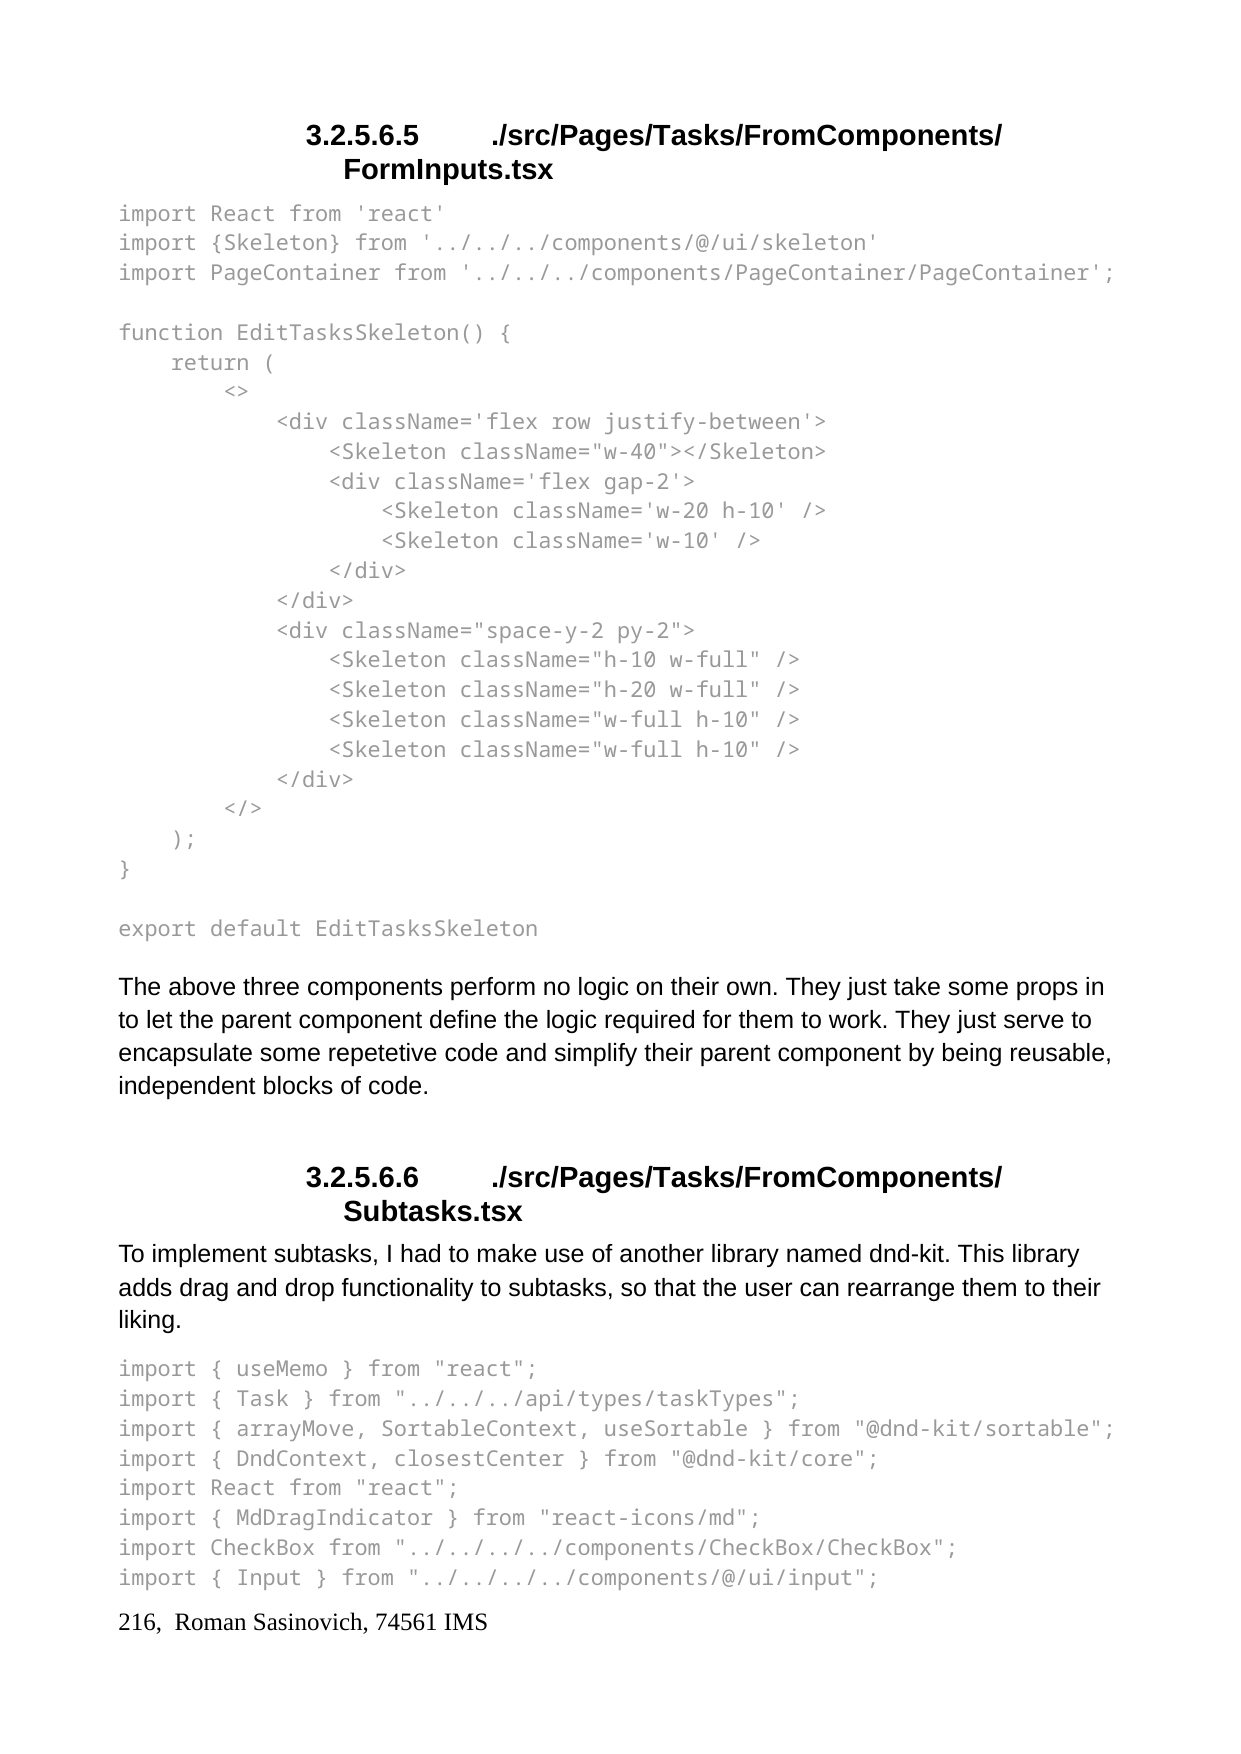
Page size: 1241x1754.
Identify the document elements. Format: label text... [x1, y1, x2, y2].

text <Skeleton className="w-full h-10" /> [118, 734, 1122, 764]
text import { useMemo } from "react"; [118, 1353, 1122, 1383]
text import PageContainer from '../../../components/PageContainer/PageContainer'; [118, 257, 1122, 287]
text </div> [118, 585, 1122, 615]
text </div> [118, 764, 1122, 793]
text <Skeleton className="h-20 w-full" /> [118, 674, 1122, 704]
text import CheckBox from "../../../../components/CheckBox/CheckBox"; [118, 1532, 1122, 1562]
text <> [118, 376, 1122, 406]
subtitle ./src/Pages/Tasks/FromComponents/Subtasks.tsx [306, 1160, 1122, 1227]
text </> [118, 793, 1122, 823]
text <div className='flex gap-2'> [118, 466, 1122, 496]
text <Skeleton className='w-20 h-10' /> [118, 496, 1122, 525]
text export default EditTasksSkeleton [118, 913, 1122, 942]
text function EditTasksSkeleton() { [118, 317, 1122, 347]
text import { Input } from "../../../../components/@/ui/input"; [118, 1562, 1122, 1591]
text <Skeleton className='w-10' /> [118, 525, 1122, 555]
text To implement subtasks, I had to make use of another library named dnd-kit. This library adds drag and drop functionality to subtasks, so that the user can rearrange them to their liking. [118, 1239, 1122, 1334]
text <div className="space-y-2 py-2"> [118, 615, 1122, 644]
text The above three components perform no logic on their own. They just take some props in to let the parent component define the logic required for them to work. They just serve to encapsulate some repetetive code and simplify their parent component by being reusable, independent blocks of code. [118, 972, 1122, 1100]
text return ( [118, 347, 1122, 376]
text import React from "react"; [118, 1472, 1122, 1502]
text import { Task } from "../../../api/types/taskTypes"; [118, 1383, 1122, 1413]
subtitle ./src/Pages/Tasks/FromComponents/FormInputs.tsx [306, 118, 1122, 185]
text <div className='flex row justify-between'> [118, 406, 1122, 436]
text </div> [118, 555, 1122, 585]
text import { arrayMove, SortableContext, useSortable } from "@dnd-kit/sortable"; [118, 1413, 1122, 1442]
text <Skeleton className="w-full h-10" /> [118, 704, 1122, 734]
text <Skeleton className="w-40"></Skeleton> [118, 436, 1122, 466]
text ); [118, 823, 1122, 853]
text } [118, 853, 1122, 883]
text import {Skeleton} from '../../../components/@/ui/skeleton' [118, 227, 1122, 257]
text import React from 'react' [118, 198, 1122, 227]
text import { MdDragIndicator } from "react-icons/md"; [118, 1502, 1122, 1532]
text <Skeleton className="h-10 w-full" /> [118, 644, 1122, 674]
text import { DndContext, closestCenter } from "@dnd-kit/core"; [118, 1442, 1122, 1472]
